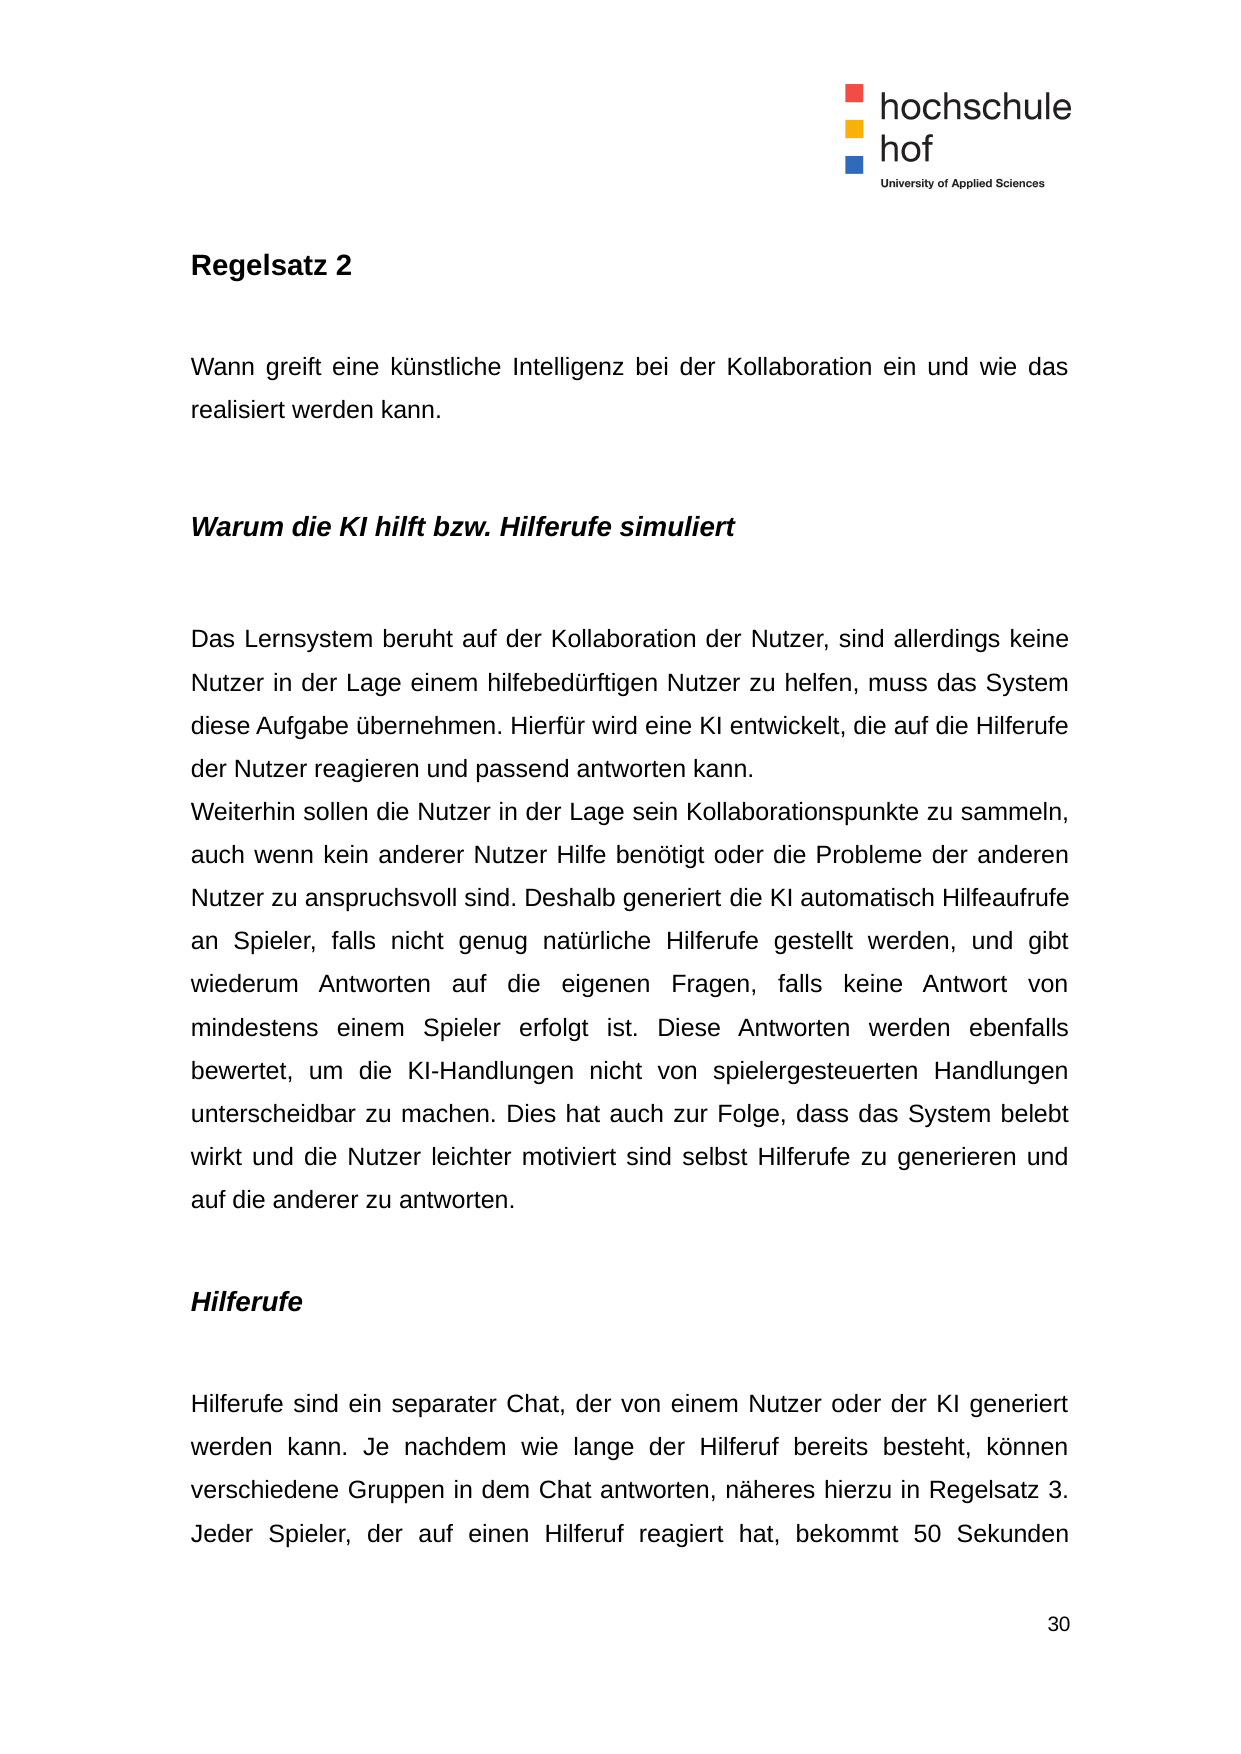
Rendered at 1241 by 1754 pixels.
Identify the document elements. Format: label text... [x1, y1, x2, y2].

text Hilferufe sind ein separater Chat, der von einem Nutzer oder der KI generiert werden kann. Je nachdem wie lange der Hilferuf bereits besteht, können verschiedene Gruppen in dem Chat antworten, näheres hierzu in Regelsatz 3. Jeder Spieler, der auf einen Hilferuf reagiert hat, bekommt 50 Sekunden [191, 1389, 1070, 1547]
subtitle Regelsatz 2 [191, 248, 1070, 281]
subtitle Warum die KI hilft bzw. Hilferufe simuliert [191, 510, 1070, 542]
text Wann greift eine künstliche Intelligenz bei der Kollaboration ein und wie das realisiert werden kann. [191, 352, 1070, 423]
picture [845, 84, 1071, 189]
text Weiterhin sollen die Nutzer in der Lage sein Kollaborationspunkte zu sammeln, auch wenn kein anderer Nutzer Hilfe benötigt oder die Probleme der anderen Nutzer zu anspruchsvoll sind. Deshalb generiert die KI automatisch Hilfeaufrufe an Spieler, falls nicht genug natürliche Hilferufe gestellt werden, und gibt wiederum Antworten auf die eigenen Fragen, falls keine Antwort von mindestens einem Spieler erfolgt ist. Diese Antworten werden ebenfalls bewertet, um die KI-Handlungen nicht von spielergesteuerten Handlungen unterscheidbar zu machen. Dies hat auch zur Folge, dass das System belebt wirkt und die Nutzer leichter motiviert sind selbst Hilferufe zu generieren und auf die anderer zu antworten. [191, 797, 1070, 1214]
subtitle Hilferufe [191, 1286, 1070, 1318]
text Das Lernsystem beruht auf der Kollaboration der Nutzer, sind allerdings keine Nutzer in der Lage einem hilfebedürftigen Nutzer zu helfen, muss das System diese Aufgabe übernehmen. Hierfür wird eine KI entwickelt, die auf die Hilferufe der Nutzer reagieren und passend antworten kann. [191, 624, 1070, 782]
